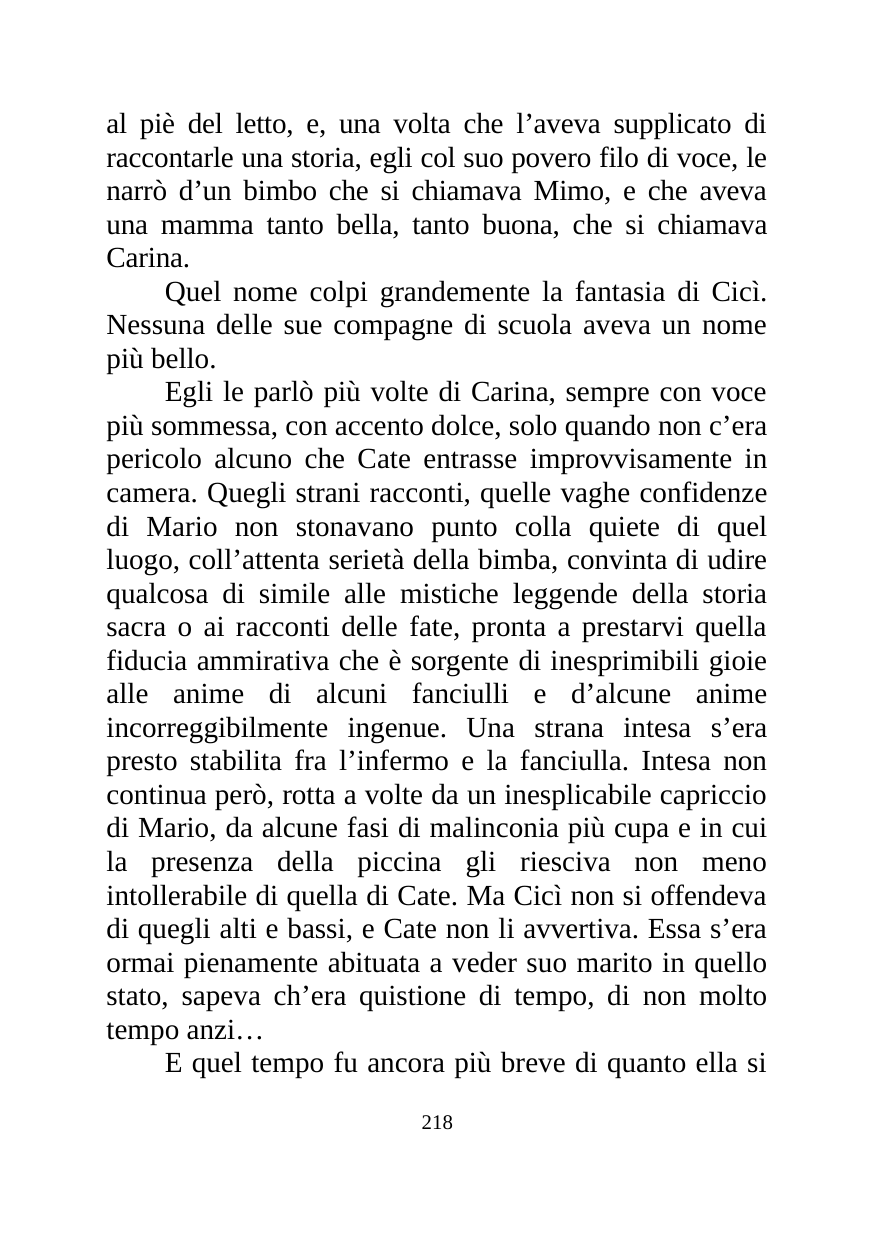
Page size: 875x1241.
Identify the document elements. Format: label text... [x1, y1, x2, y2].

text E quel tempo fu ancora più breve di quanto ella si [106, 1045, 768, 1079]
text Egli le parlò più volte di Carina, sempre con voce più sommessa, con accento dolce, solo quando non c’era pericolo alcuno che Cate entrasse improvvisamente in camera. Quegli strani racconti, quelle vaghe confidenze di Mario non stonavano punto colla quiete di quel luogo, coll’attenta serietà della bimba, convinta di udire qualcosa di simile alle mistiche leggende della storia sacra o ai racconti delle fate, pronta a prestarvi quella fiducia ammirativa che è sorgente di inesprimibili gioie alle anime di alcuni fanciulli e d’alcune anime incorreggibilmente ingenue. Una strana intesa s’era presto stabilita fra l’infermo e la fanciulla. Intesa non continua però, rotta a volte da un inesplicabile capriccio di Mario, da alcune fasi di malinconia più cupa e in cui la presenza della piccina gli riesciva non meno intollerabile di quella di Cate. Ma Cicì non si offendeva di quegli alti e bassi, e Cate non li avvertiva. Essa s’era ormai pienamente abituata a veder suo marito in quello stato, sapeva ch’era quistione di tempo, di non molto tempo anzi… [106, 374, 768, 1045]
text Quel nome colpi grandemente la fantasia di Cicì. Nessuna delle sue compagne di scuola aveva un nome più bello. [106, 274, 768, 374]
text al piè del letto, e, una volta che l’aveva supplicato di raccontarle una storia, egli col suo povero filo di voce, le narrò d’un bimbo che si chiamava Mimo, e che aveva una mamma tanto bella, tanto buona, che si chiamava Carina. [106, 106, 768, 274]
